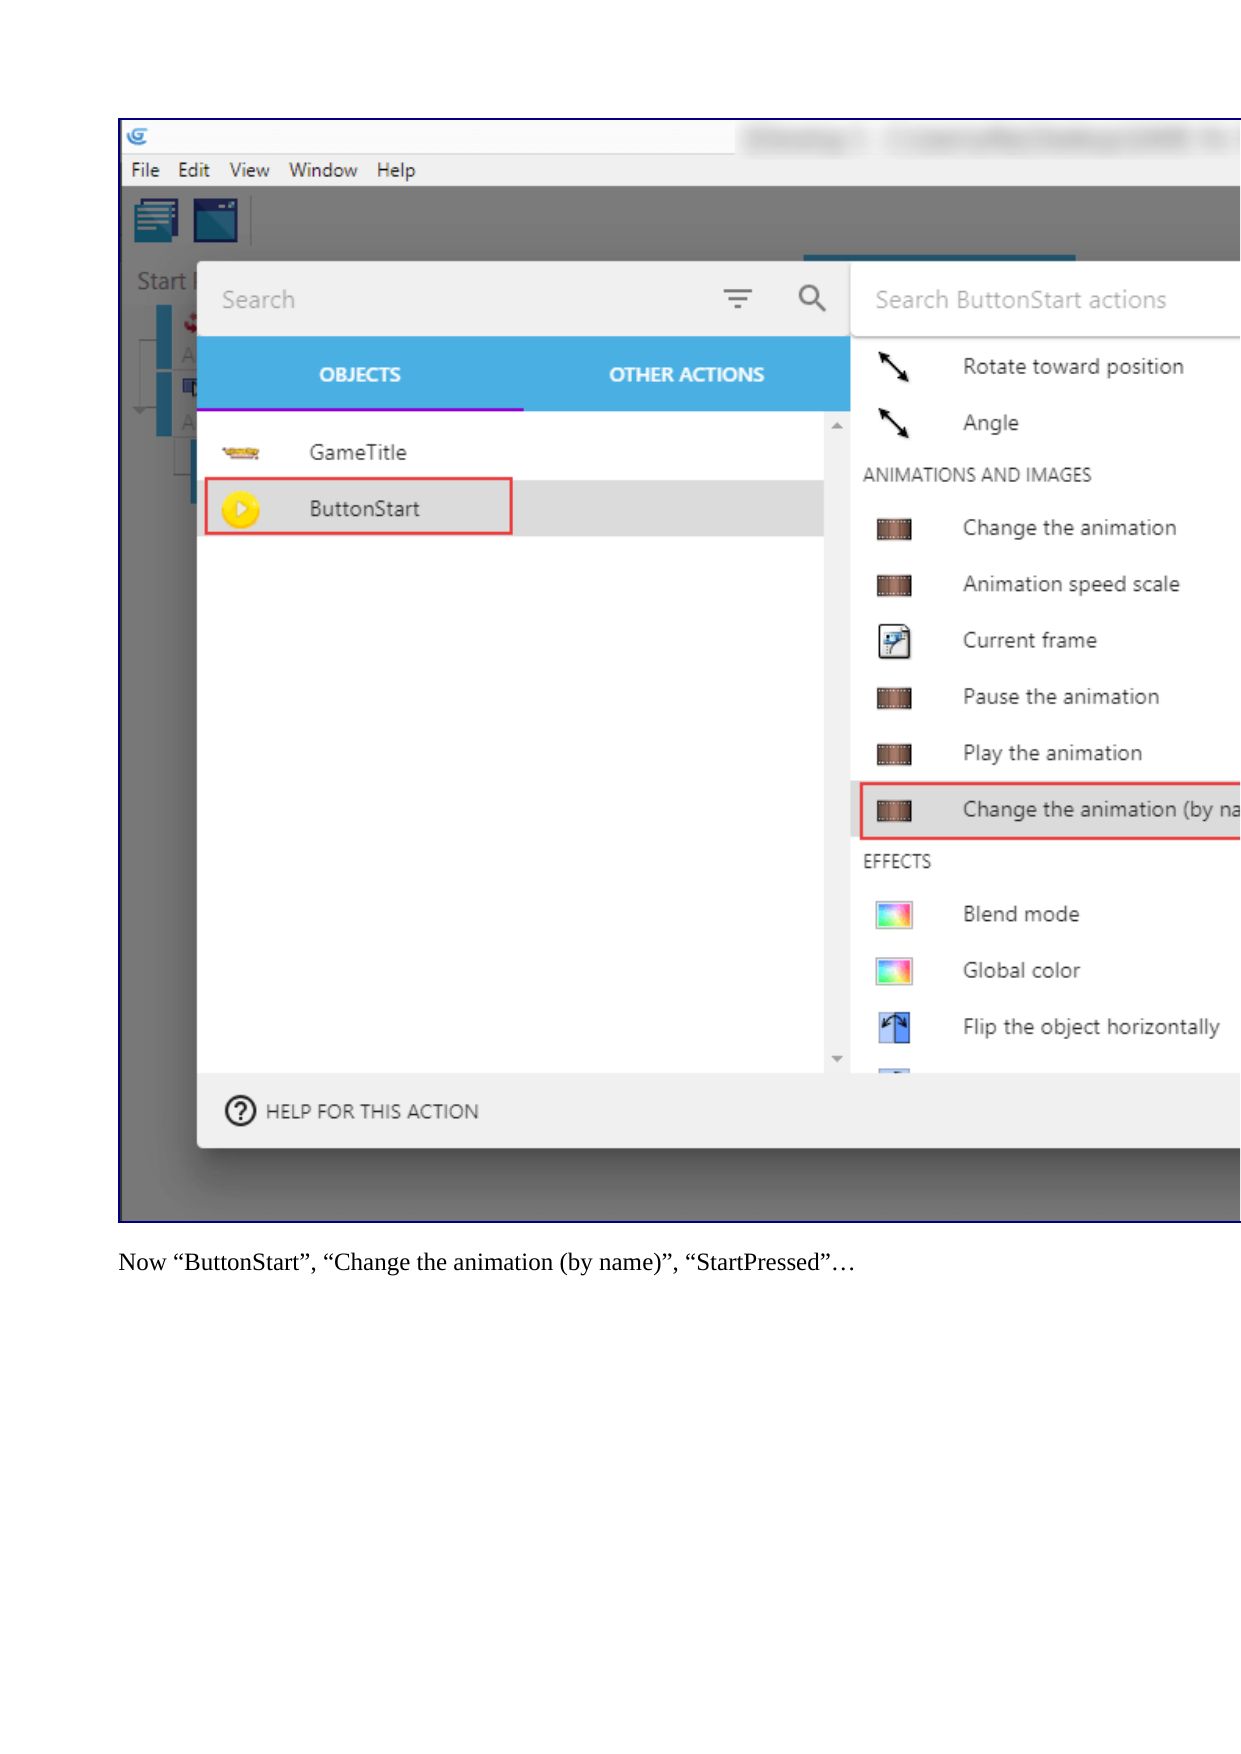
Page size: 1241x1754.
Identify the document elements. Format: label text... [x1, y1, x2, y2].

text Now “ButtonStart”, “Change the animation (by name)”, “StartPressed”… [118, 1247, 1122, 1276]
picture [120, 120, 1241, 1221]
